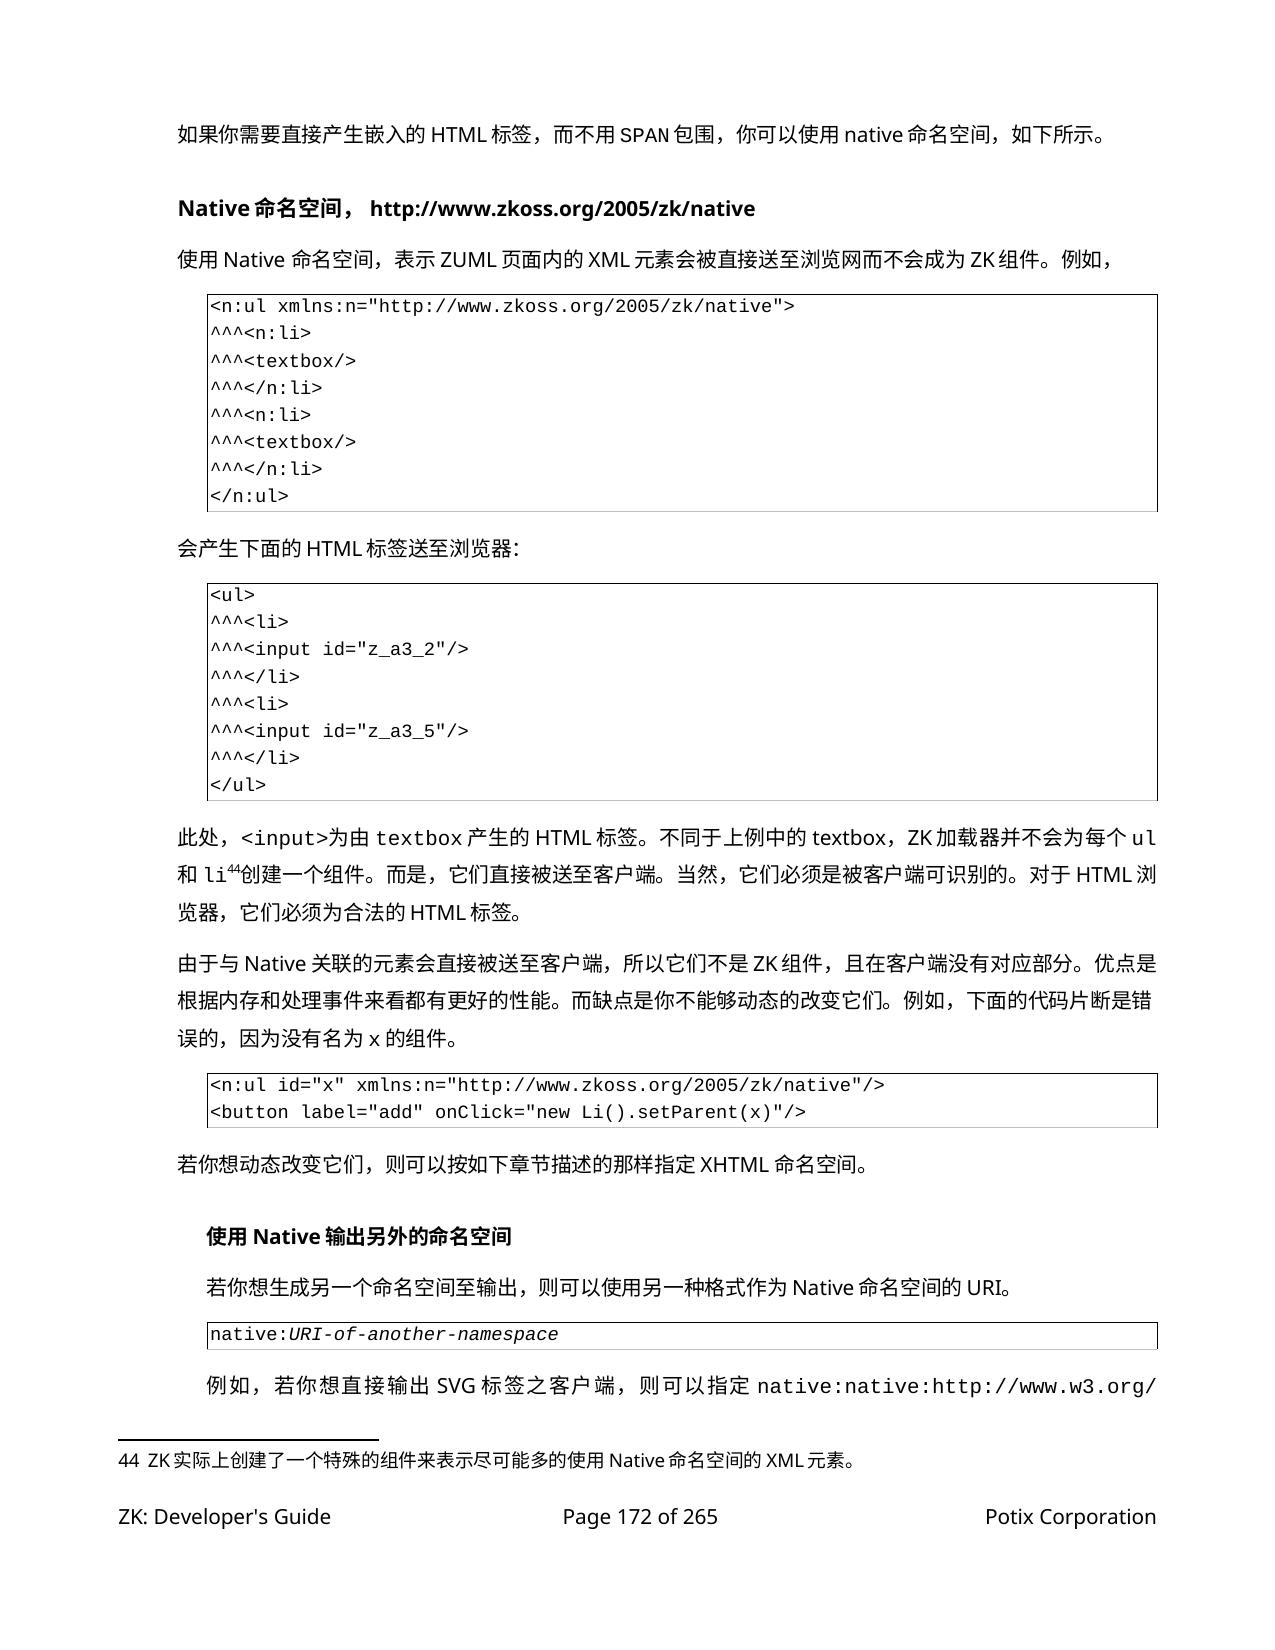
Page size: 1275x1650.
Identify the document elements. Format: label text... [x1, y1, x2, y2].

text ^^^</li> [208, 746, 1157, 770]
text 若你想动态改变它们，则可以按如下章节描述的那样指定XHTML 命名空间。 [177, 1148, 1157, 1178]
subtitle Native命名空间， http://www.zkoss.org/2005/zk/native [177, 191, 1157, 223]
text ^^^<input id="z_a3_2"/> [208, 637, 1157, 662]
text ^^^<li> [208, 692, 1157, 716]
text </ul> [208, 773, 1157, 800]
text <n:ul xmlns:n="http://www.zkoss.org/2005/zk/native"> [208, 295, 1157, 318]
text ^^^<textbox/> [208, 430, 1157, 454]
text 例如，若你想直接输出SVG标签之客户端，则可以指定native:native:http://www.w3.org/ [207, 1370, 1157, 1400]
text ^^^<input id="z_a3_5"/> [208, 719, 1157, 743]
text 由于与Native关联的元素会直接被送至客户端，所以它们不是ZK组件，且在客户端没有对应部分。优点是根据内存和处理事件来看都有更好的性能。而缺点是你不能够动态的改变它们。例如，下面的代码片断是错误的，因为没有名为x的组件。 [177, 947, 1157, 1052]
text <button label="add" onClick="new Li().setParent(x)"/> [208, 1100, 1157, 1127]
text 使用Native 命名空间，表示ZUML页面内的XML元素会被直接送至浏览网而不会成为ZK组件。例如， [177, 243, 1157, 273]
text ^^^</li> [208, 664, 1157, 689]
text ZK实际上创建了一个特殊的组件来表示尽可能多的使用Native命名空间的XML元素。 [118, 1446, 1157, 1473]
text ^^^<li> [208, 610, 1157, 634]
text ^^^</n:li> [208, 376, 1157, 400]
text <ul> [208, 584, 1157, 607]
text </n:ul> [208, 484, 1157, 511]
text ^^^<n:li> [208, 403, 1157, 427]
text 若你想生成另一个命名空间至输出，则可以使用另一种格式作为Native命名空间的URI。 [207, 1271, 1157, 1301]
text 会产生下面的HTML标签送至浏览器： [177, 532, 1157, 562]
text 此处，<input>为由textbox产生的HTML标签。不同于上例中的textbox，ZK加载器并不会为每个ul和li创建一个组件。而是，它们直接被送至客户端。当然，它们必须是被客户端可识别的。对于HTML浏览器，它们必须为合法的HTML标签。 [177, 821, 1157, 927]
text 如果你需要直接产生嵌入的HTML标签，而不用SPAN包围，你可以使用native命名空间，如下所示。 [177, 118, 1157, 148]
text <n:ul id="x" xmlns:n="http://www.zkoss.org/2005/zk/native"/> [208, 1074, 1157, 1097]
subtitle 使用Native输出另外的命名空间 [207, 1221, 1157, 1251]
text ^^^<textbox/> [208, 348, 1157, 373]
text ^^^</n:li> [208, 457, 1157, 481]
text ^^^<n:li> [208, 321, 1157, 346]
text native:URI-of-another-namespace [208, 1323, 1157, 1349]
